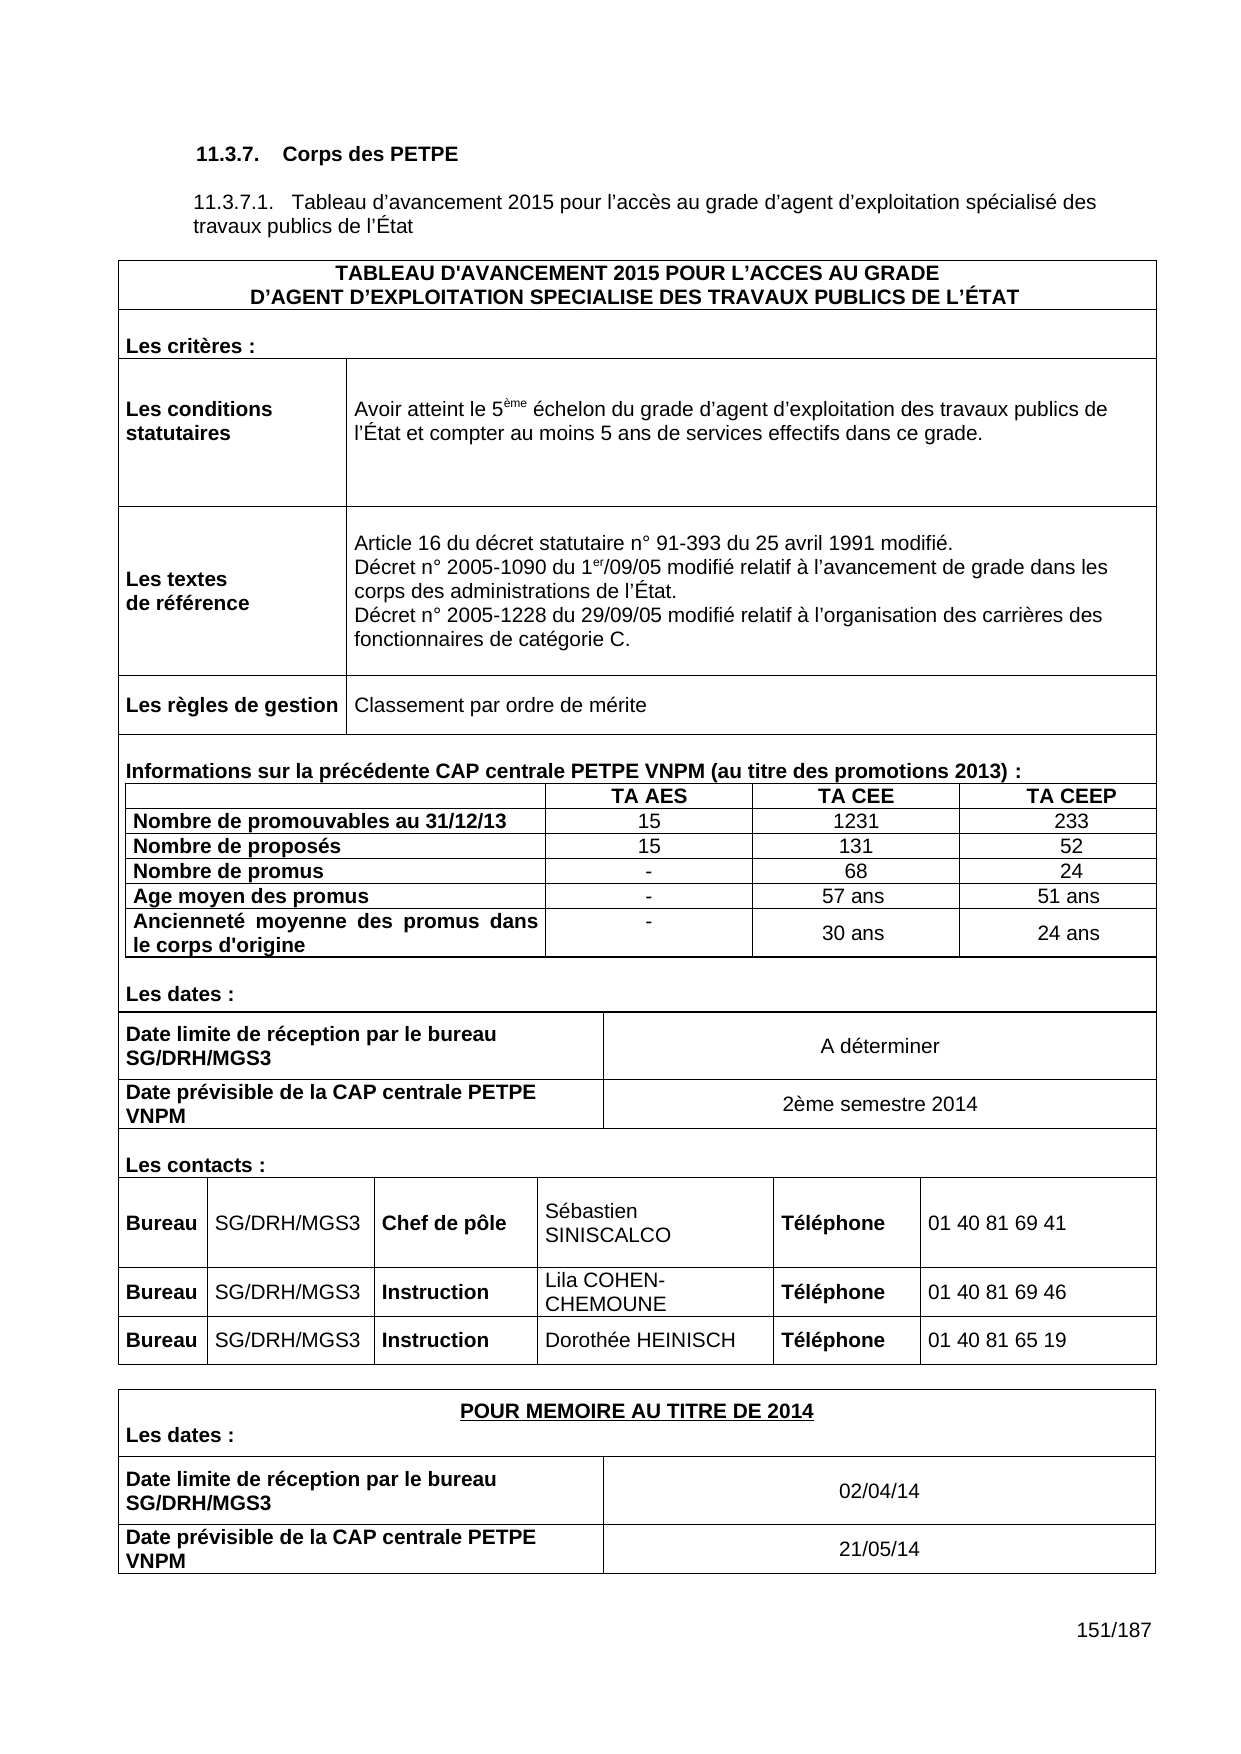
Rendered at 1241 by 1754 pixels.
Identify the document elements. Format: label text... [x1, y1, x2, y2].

table_cell 68 [753, 859, 959, 882]
table_cell Les règles de gestion [119, 676, 346, 733]
table_cell Les textes de référence [119, 507, 346, 675]
table_cell - [546, 884, 752, 907]
table_cell Bureau [119, 1268, 207, 1316]
table_cell Classement par ordre de mérite [347, 676, 1156, 733]
table_header POUR MEMOIRE AU TITRE DE 2014 Les dates : [119, 1390, 1155, 1456]
table_cell Bureau [119, 1317, 207, 1363]
table_cell Avoir atteint le 5ème échelon du grade d’agent d’exploitation des travaux publics de l’état et compter au moins 5 ans de services effectifs dans ce grade. [347, 359, 1156, 506]
table_cell SG/DRH/MGS3 [208, 1317, 374, 1363]
table_cell Téléphone [774, 1178, 920, 1267]
table_cell 15 [546, 809, 752, 832]
table_cell 51 ans [960, 884, 1156, 907]
subtitle Tableau d’avancement 2015 pour l’accès au grade d’agent d’exploitation spécialisé des travaux publics de l’état [118, 190, 1152, 238]
table_cell Nombre de promus [126, 859, 545, 882]
table_cell SG/DRH/MGS3 [208, 1268, 374, 1316]
table_cell 15 [546, 834, 752, 857]
table_cell Article 16 du décret statutaire n° 91-393 du 25 avril 1991 modifié. Décret n° 2005-1090 du 1er/09/05 modifié relatif à l’avancement de grade dans les corps des administrations de l’état. Décret n° 2005-1228 du 29/09/05 modifié relatif à l’organisation des carrières des fonctionnaires de catégorie C. [347, 507, 1156, 675]
table_cell 57 ans [753, 884, 959, 907]
table_cell Nombre de promouvables au 31/12/13 [126, 809, 545, 832]
table_cell Ancienneté moyenne des promus dans le corps d'origine [126, 909, 545, 956]
table_cell Bureau [119, 1178, 207, 1267]
table_cell Date limite de réception par le bureau SG/DRH/MGS3 [119, 1457, 603, 1524]
table_cell Date prévisible de la CAP centrale PETPE VNPM [119, 1525, 603, 1573]
table_cell Les critères : [119, 310, 1156, 357]
table_cell Instruction [375, 1317, 537, 1363]
table_cell Chef de pôle [375, 1178, 537, 1267]
table_cell Age moyen des promus [126, 884, 545, 907]
table_cell 24 ans [960, 909, 1156, 956]
table_cell 2ème semestre 2014 [604, 1080, 1156, 1128]
table_cell Lila COHEN-CHEMOUNE [538, 1268, 773, 1316]
table_header [126, 784, 545, 807]
table_cell - [546, 859, 752, 882]
table_cell Les contacts : [119, 1129, 1156, 1177]
table_cell 21/05/14 [604, 1525, 1155, 1573]
table_cell 30 ans [753, 909, 959, 956]
table_cell Informations sur la précédente CAP centrale PETPE VNPM (au titre des promotions 2013) : Les dates : [119, 735, 1156, 1011]
table_cell SG/DRH/MGS3 [208, 1178, 374, 1267]
table_cell 1231 [753, 809, 959, 832]
table_cell 24 [960, 859, 1156, 882]
table_cell Nombre de proposés [126, 834, 545, 857]
table_cell A déterminer [604, 1013, 1156, 1079]
table_cell Dorothée HEINISCH [538, 1317, 773, 1363]
table_cell Date prévisible de la CAP centrale PETPE VNPM [119, 1080, 603, 1128]
table_cell Téléphone [774, 1317, 920, 1363]
table_cell Téléphone [774, 1268, 920, 1316]
table_cell 02/04/14 [604, 1457, 1155, 1524]
table_header TA CEE [753, 784, 959, 807]
table_cell 01 40 81 69 41 [921, 1178, 1156, 1267]
table_cell 131 [753, 834, 959, 857]
table_cell 01 40 81 69 46 [921, 1268, 1156, 1316]
table_cell Sébastien SINISCALCO [538, 1178, 773, 1267]
table_header TABLEAU D'AVANCEMENT 2015 POUR L’ACCES AU GRADE D’AGENT D’EXPLOITATION SPECIALISE DES TRAVAUX PUBLICS DE L’éTAT [119, 261, 1156, 308]
table_cell Date limite de réception par le bureau SG/DRH/MGS3 [119, 1013, 603, 1079]
table_cell 233 [960, 809, 1156, 832]
table_cell - [546, 909, 752, 956]
subtitle Corps des PETPE [121, 142, 1152, 166]
table_header TA CEEP [960, 784, 1156, 807]
table_cell Les conditions statutaires [119, 359, 346, 506]
table_cell 01 40 81 65 19 [921, 1317, 1156, 1363]
table_header TA AES [546, 784, 752, 807]
table_cell 52 [960, 834, 1156, 857]
table_cell Instruction [375, 1268, 537, 1316]
